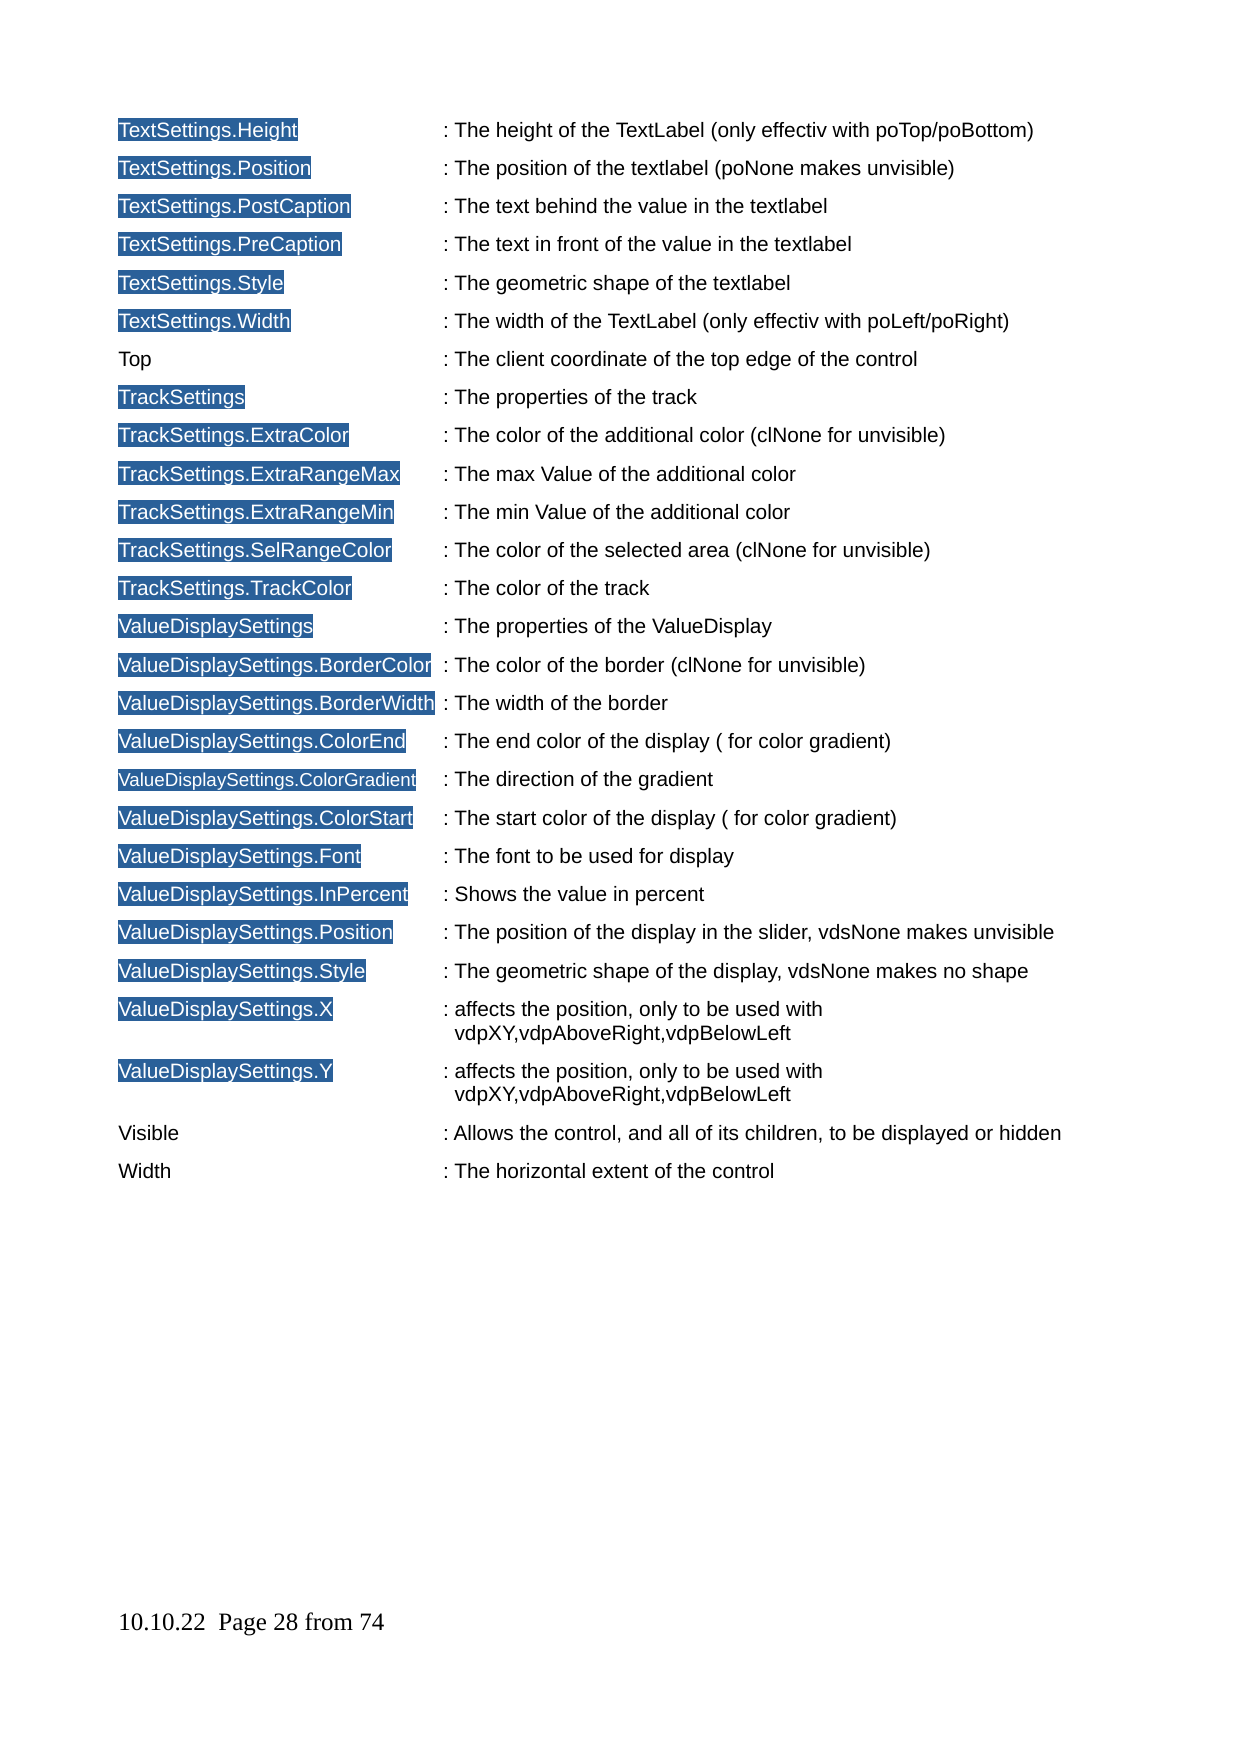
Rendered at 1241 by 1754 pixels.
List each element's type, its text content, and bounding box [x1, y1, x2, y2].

text TextSettings.PreCaption : The text in front of the value in the textlabel [118, 233, 1122, 256]
text ValueDisplaySettings.BorderWidth : The width of the border [118, 692, 1122, 715]
text ValueDisplaySettings.ColorEnd : The end color of the display ( for color gradient) [118, 730, 1122, 753]
text TrackSettings.ExtraRangeMax : The max Value of the additional color [118, 462, 1122, 486]
text TrackSettings.ExtraRangeMin : The min Value of the additional color [118, 500, 1122, 524]
text ValueDisplaySettings : The properties of the ValueDisplay [118, 615, 1122, 639]
text TrackSettings.ExtraColor : The color of the additional color (clNone for unvisible) [118, 424, 1122, 448]
text ValueDisplaySettings.BorderColor : The color of the border (clNone for unvisible) [118, 653, 1122, 677]
text ValueDisplaySettings.ColorStart : The start color of the display ( for color gradient) [118, 806, 1122, 830]
text TrackSettings.SelRangeColor : The color of the selected area (clNone for unvisible) [118, 539, 1122, 562]
text ValueDisplaySettings.Font : The font to be used for display [118, 844, 1122, 868]
text TextSettings.PostCaption : The text behind the value in the textlabel [118, 194, 1122, 218]
text ValueDisplaySettings.X : affects the position, only to be used with vdpXY,vdpAboveRight,vdpBelowLeft [118, 997, 1122, 1045]
text TextSettings.Style : The geometric shape of the textlabel [118, 271, 1122, 295]
text Width : The horizontal extent of the control [118, 1159, 1122, 1183]
text Visible : Allows the control, and all of its children, to be displayed or hidden [118, 1121, 1122, 1145]
text TextSettings.Height : The height of the TextLabel (only effectiv with poTop/poBottom) [118, 118, 1122, 142]
text ValueDisplaySettings.Y : affects the position, only to be used with vdpXY,vdpAboveRight,vdpBelowLeft [118, 1059, 1122, 1107]
text Top : The client coordinate of the top edge of the control [118, 347, 1122, 371]
text TextSettings.Position : The position of the textlabel (poNone makes unvisible) [118, 156, 1122, 180]
text TrackSettings : The properties of the track [118, 386, 1122, 409]
text ValueDisplaySettings.Style : The geometric shape of the display, vdsNone makes no shape [118, 959, 1122, 983]
text TrackSettings.TrackColor : The color of the track [118, 577, 1122, 601]
text TextSettings.Width : The width of the TextLabel (only effectiv with poLeft/poRight) [118, 309, 1122, 333]
text ValueDisplaySettings.InPercent : Shows the value in percent [118, 883, 1122, 906]
text ValueDisplaySettings.Position : The position of the display in the slider, vdsNone makes unvisible [118, 921, 1122, 944]
text ValueDisplaySettings.ColorGradient : The direction of the gradient [118, 768, 1122, 792]
